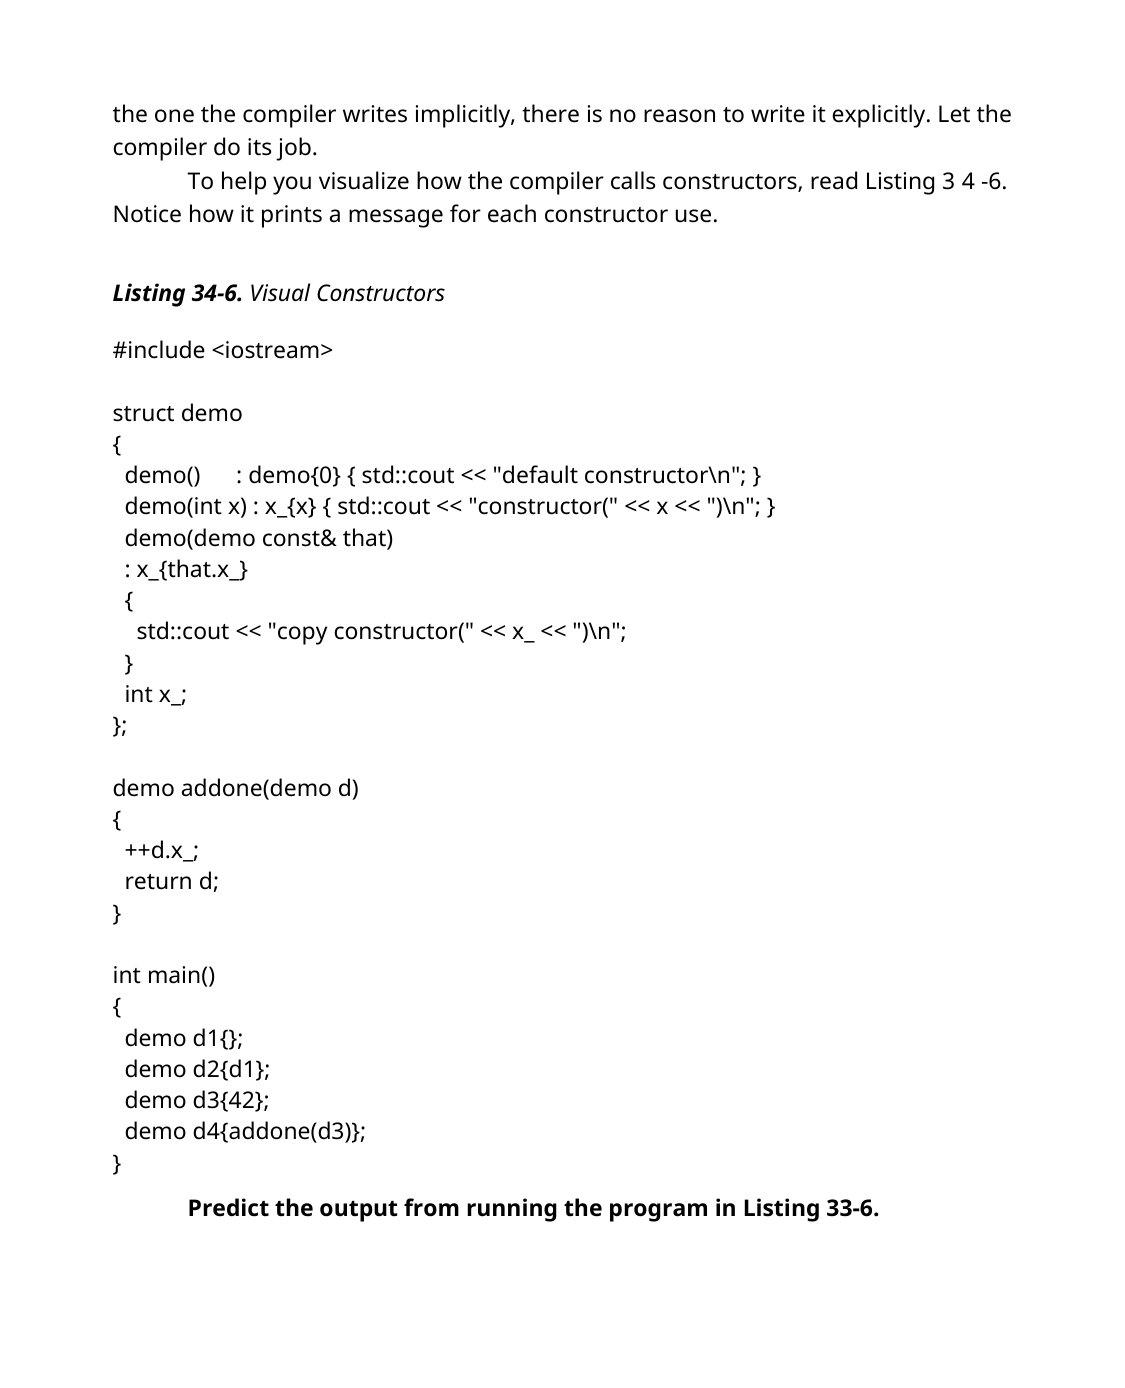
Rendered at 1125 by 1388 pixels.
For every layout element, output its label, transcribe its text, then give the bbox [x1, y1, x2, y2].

text demo(demo const& that) [112, 521, 1012, 553]
text { [112, 428, 1012, 459]
text #include <iostream> [112, 334, 1012, 365]
text demo addone(demo d) [112, 771, 1012, 803]
text demo() : demo{0} { std::cout << "default constructor\n"; } [112, 459, 1012, 490]
text To help you visualize how the compiler calls constructors, read Listing 3 4 -6. Notice how it prints a message for each constructor use. [112, 163, 1012, 229]
text demo d3{42}; [112, 1084, 1012, 1115]
text int main() [112, 959, 1012, 990]
text demo(int x) : x_{x} { std::cout << "constructor(" << x << ")\n"; } [112, 490, 1012, 521]
text } [112, 896, 1012, 928]
text } [112, 646, 1012, 678]
text }; [112, 709, 1012, 740]
text Listing 34-6. Visual Constructors [112, 277, 1012, 308]
text demo d2{d1}; [112, 1053, 1012, 1084]
text demo d1{}; [112, 1021, 1012, 1053]
text int x_; [112, 678, 1012, 709]
text Predict the output from running the program in Listing 33-6. [112, 1190, 1012, 1223]
text { [112, 990, 1012, 1021]
text } [112, 1146, 1012, 1178]
text std::cout << "copy constructor(" << x_ << ")\n"; [112, 615, 1012, 646]
text the one the compiler writes implicitly, there is no reason to write it explicitly. Let the compiler do its job. [112, 96, 1012, 163]
text { [112, 584, 1012, 615]
text demo d4{addone(d3)}; [112, 1115, 1012, 1146]
text { [112, 803, 1012, 834]
text return d; [112, 865, 1012, 896]
text : x_{that.x_} [112, 553, 1012, 584]
text ++d.x_; [112, 834, 1012, 865]
text struct demo [112, 396, 1012, 428]
